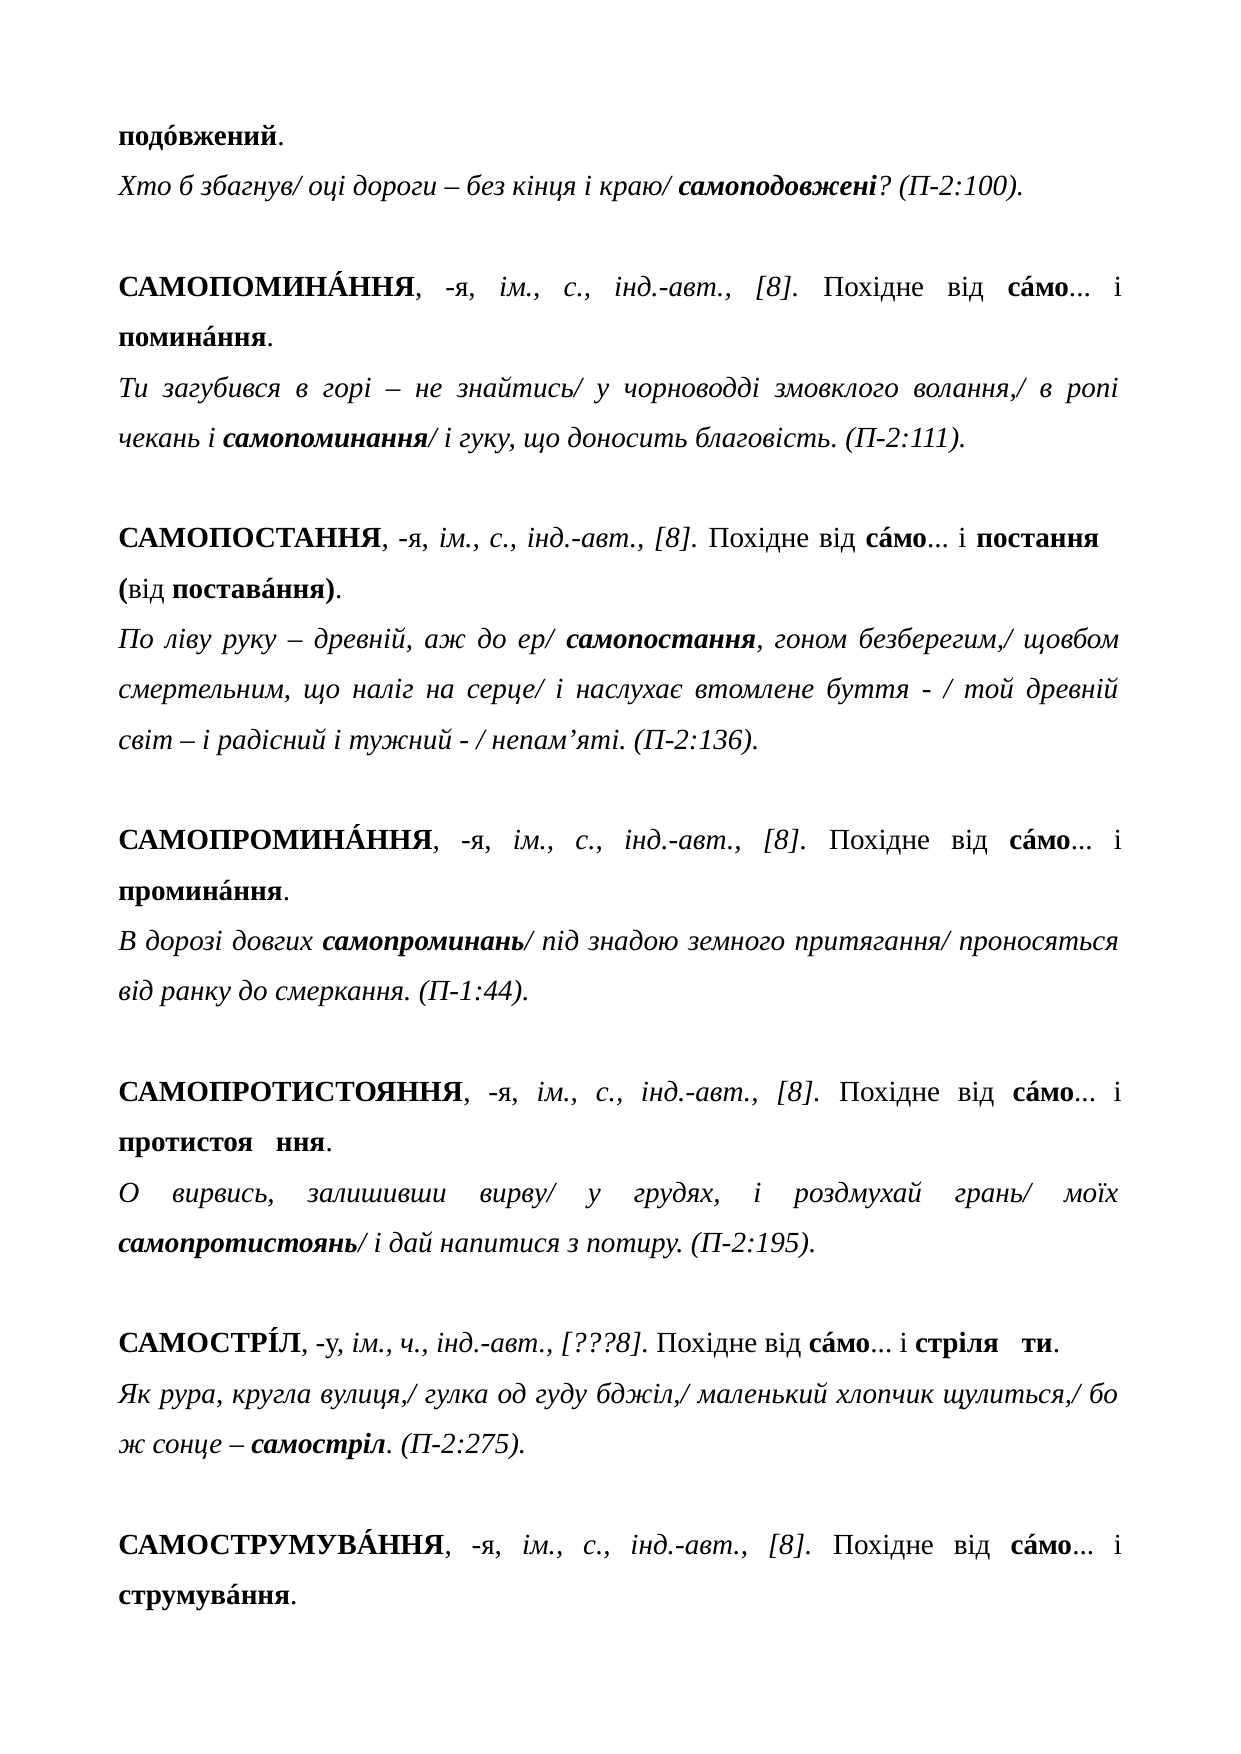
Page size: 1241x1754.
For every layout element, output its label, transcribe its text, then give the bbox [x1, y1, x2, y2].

text По ліву руку – древній, аж до ер/ самопостання, гоном безберегим,/ щовбом смертельним, що наліг на серце/ і наслухає втомлене буття - / той древній світ – і радісний і тужний - / непам’яті. (П-2:136). [118, 621, 1122, 755]
text Самопроминáння, -я, ім., с., інд.-авт., [8]. Похідне від сáмо... і проминáння. [118, 822, 1122, 906]
text Самострумувáння, -я, ім., с., інд.-авт., [8]. Похідне від сáмо... і струмувáння. [118, 1527, 1122, 1611]
text В дорозі довгих самопроминань/ під знадою земного притягання/ проносяться від ранку до смеркання. (П-1:44). [118, 923, 1122, 1007]
text Як рура, кругла вулиця,/ гулка од гуду бджіл,/ маленький хлопчик щулиться,/ бо ж сонце – самостріл. (П-2:275). [118, 1376, 1122, 1460]
text Самострíл, -у, ім., ч., інд.-авт., [???8]. Похідне від сáмо... і стріляти. [118, 1326, 1122, 1359]
text Самопротистояння, -я, ім., с., інд.-авт., [8]. Похідне від сáмо... і протистояння. [118, 1074, 1122, 1158]
text Самопостання, -я, ім., с., інд.-авт., [8]. Похідне від сáмо... і постання (від поставáння). [118, 521, 1122, 604]
text Самопоминáння, -я, ім., с., інд.-авт., [8]. Похідне від сáмо... і поминáння. [118, 269, 1122, 353]
text подóвжений. [118, 118, 1122, 152]
text О вирвись, залишивши вирву/ у грудях, і роздмухай грань/ моїх самопротистоянь/ і дай напитися з потиру. (П-2:195). [118, 1175, 1122, 1258]
text Ти загубився в горі – не знайтись/ у чорноводді змовклого волання,/ в ропі чекань і самопоминання/ і гуку, що доносить благовість. (П-2:111). [118, 370, 1122, 453]
text Хто б збагнув/ оці дороги – без кінця і краю/ самоподовжені? (П-2:100). [118, 168, 1122, 202]
